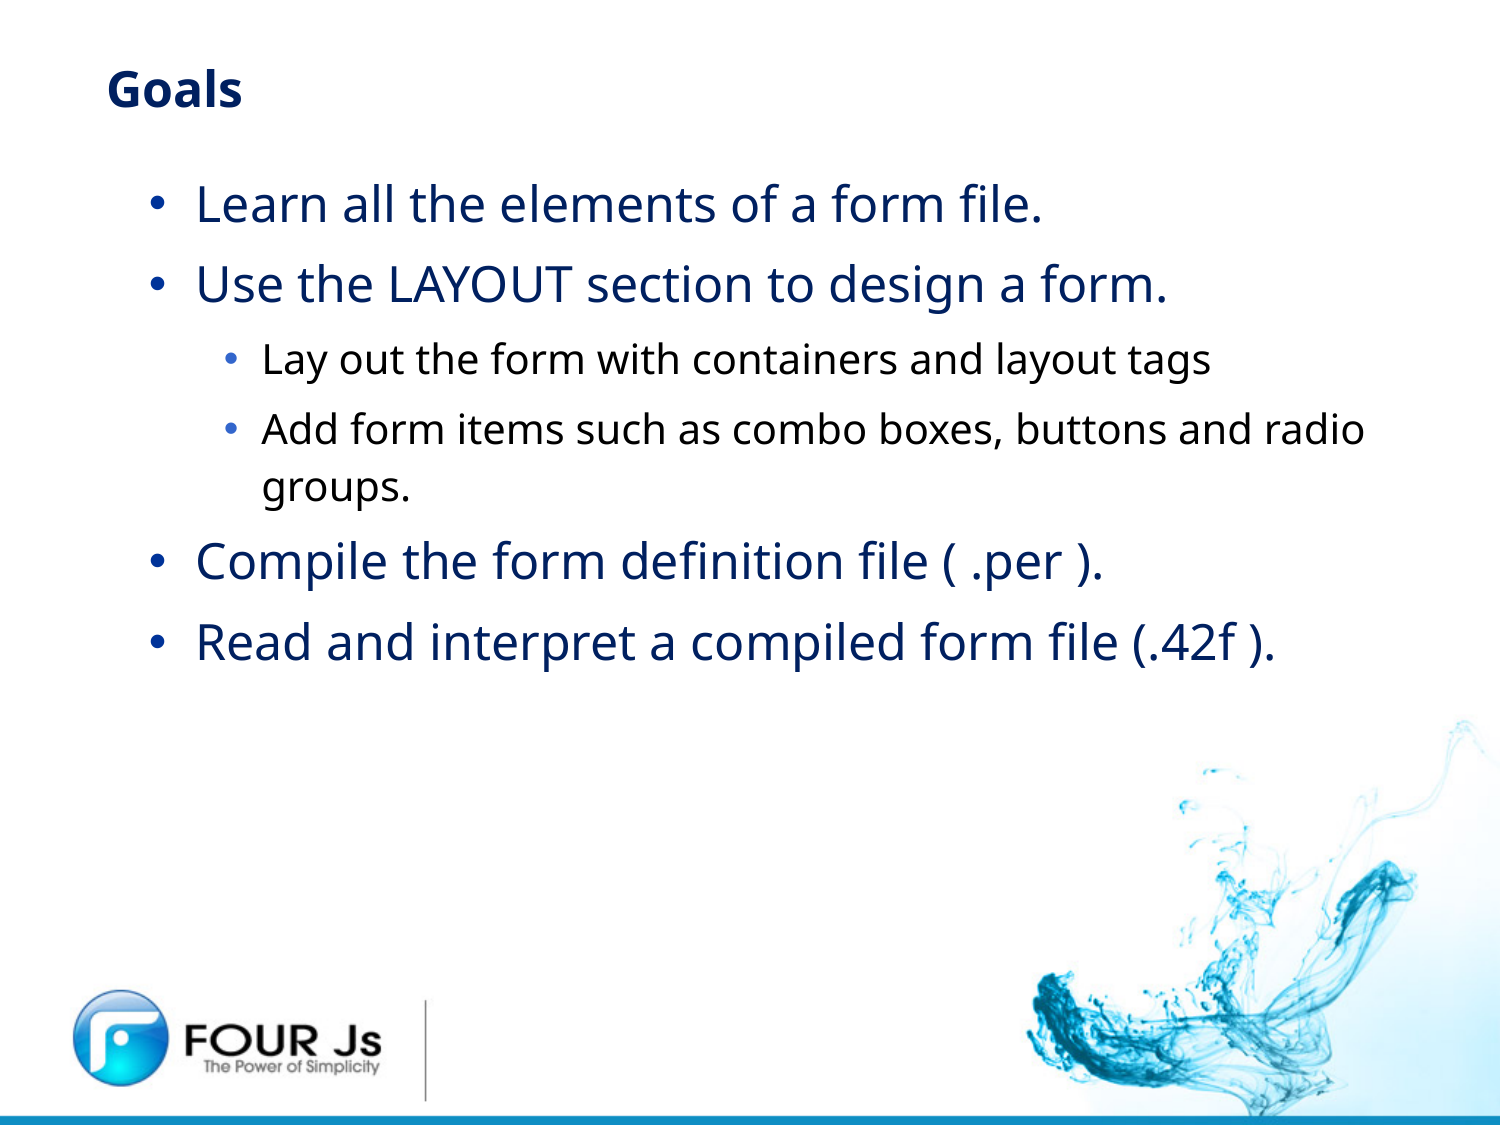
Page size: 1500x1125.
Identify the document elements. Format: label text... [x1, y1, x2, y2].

text_box Learn all the elements of a form file. Use the LAYOUT section to design a form. Lay out the form with containers and layout tags Add form items such as combo boxes, buttons and radio groups. Compile the form definition file ( .per ). Read and interpret a compiled form file (.42f ). [59, 161, 1418, 768]
title Goals [106, 35, 1388, 142]
picture [0, 0, 1500, 1117]
